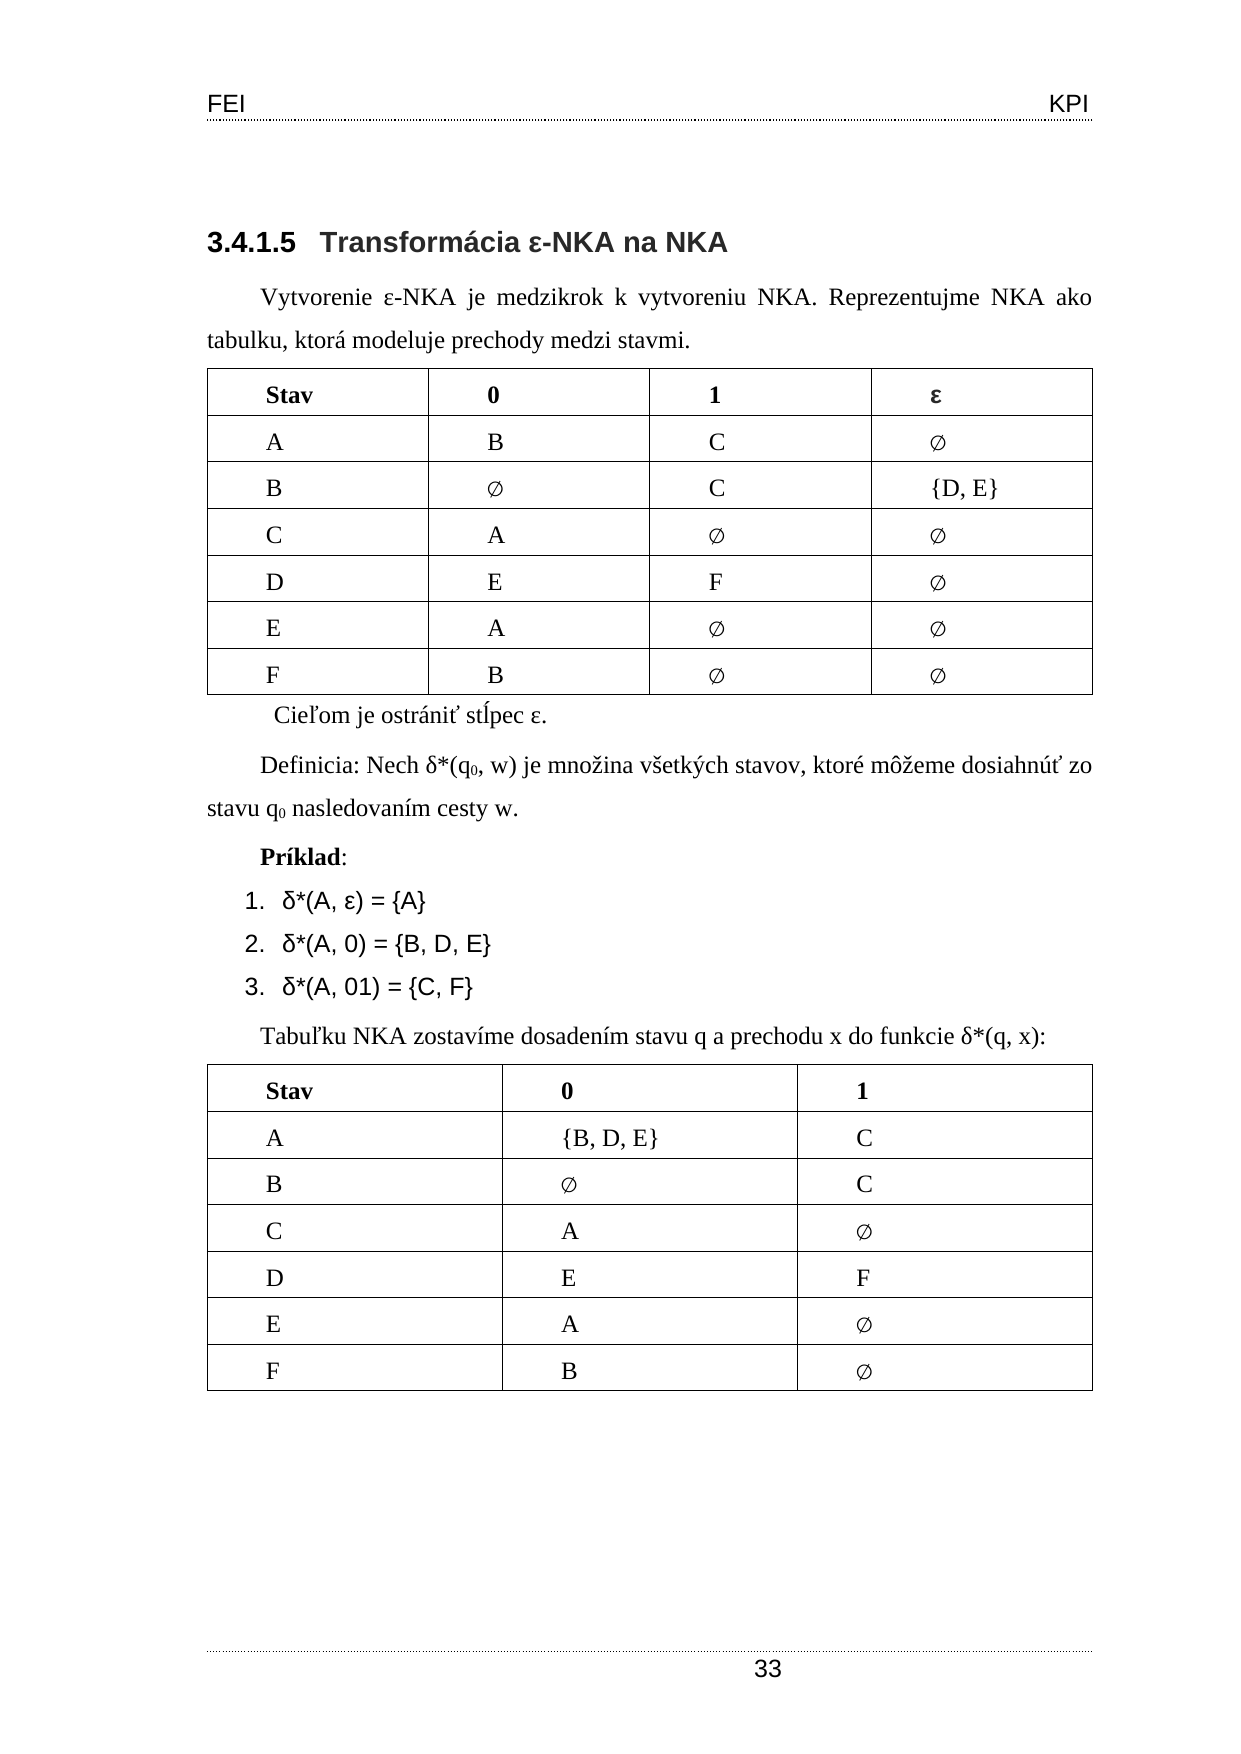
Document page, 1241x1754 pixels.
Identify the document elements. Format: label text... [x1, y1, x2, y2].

table_cell ∅ [872, 509, 1092, 554]
table_cell C [208, 509, 428, 554]
table_header Stav [208, 369, 428, 415]
table_cell ∅ [650, 509, 871, 554]
table_cell D [208, 1252, 502, 1297]
table_cell A [208, 416, 428, 461]
table_cell ∅ [798, 1345, 1092, 1390]
table_cell ∅ [872, 649, 1092, 694]
table_header 0 [429, 369, 649, 415]
table_cell C [650, 416, 871, 461]
table_cell F [208, 1345, 502, 1390]
table_cell F [798, 1252, 1092, 1297]
table_cell B [503, 1345, 797, 1390]
table_cell ∅ [798, 1298, 1092, 1344]
table_header 1 [650, 369, 871, 415]
table_header Stav [208, 1065, 502, 1111]
table_cell B [429, 649, 649, 694]
table_cell F [208, 649, 428, 694]
table_cell F [650, 556, 871, 601]
table_cell A [429, 602, 649, 648]
table_cell A [503, 1205, 797, 1251]
table_cell E [429, 556, 649, 601]
text Cieľom je ostrániť stĺpec ε. [207, 701, 1092, 729]
table_cell ∅ [503, 1159, 797, 1204]
text Príklad: [207, 842, 1092, 871]
table_cell ∅ [872, 416, 1092, 461]
list δ*(A, 0) = {B, D, E} [244, 929, 1092, 957]
table_cell ∅ [872, 556, 1092, 601]
table_cell E [503, 1252, 797, 1297]
table_cell C [798, 1159, 1092, 1204]
table_cell A [503, 1298, 797, 1344]
list δ*(A, 01) = {C, F} [244, 972, 1092, 1001]
text Definicia: Nech δ*(q0, w) je množina všetkých stavov, ktoré môžeme dosiahnúť zo stavu q0 nasledovaním cesty w. [207, 750, 1092, 822]
table_cell ∅ [872, 602, 1092, 648]
table_cell B [429, 416, 649, 461]
table_cell ∅ [650, 602, 871, 648]
table_header 0 [503, 1065, 797, 1111]
table_cell A [429, 509, 649, 554]
text Tabuľku NKA zostavíme dosadením stavu q a prechodu x do funkcie δ*(q, x): [207, 1021, 1092, 1050]
table_cell E [208, 602, 428, 648]
table_cell B [208, 1159, 502, 1204]
table_cell E [208, 1298, 502, 1344]
table_cell ∅ [798, 1205, 1092, 1251]
table_cell D [208, 556, 428, 601]
table_cell A [208, 1112, 502, 1157]
table_cell C [650, 462, 871, 508]
list Transformácia ε-NKA na NKA [207, 226, 1092, 259]
table_cell B [208, 462, 428, 508]
text Vytvorenie ε-NKA je medzikrok k vytvoreniu NKA. Reprezentujme NKA ako tabulku, ktorá modeluje prechody medzi stavmi. [207, 282, 1092, 354]
table_cell {B, D, E} [503, 1112, 797, 1157]
table_cell ∅ [429, 462, 649, 508]
list δ*(A, ε) = {A} [244, 886, 1092, 914]
table_header ε [872, 369, 1092, 415]
table_cell {D, E} [872, 462, 1092, 508]
table_cell C [798, 1112, 1092, 1157]
table_header 1 [798, 1065, 1092, 1111]
table_cell ∅ [650, 649, 871, 694]
table_cell C [208, 1205, 502, 1251]
